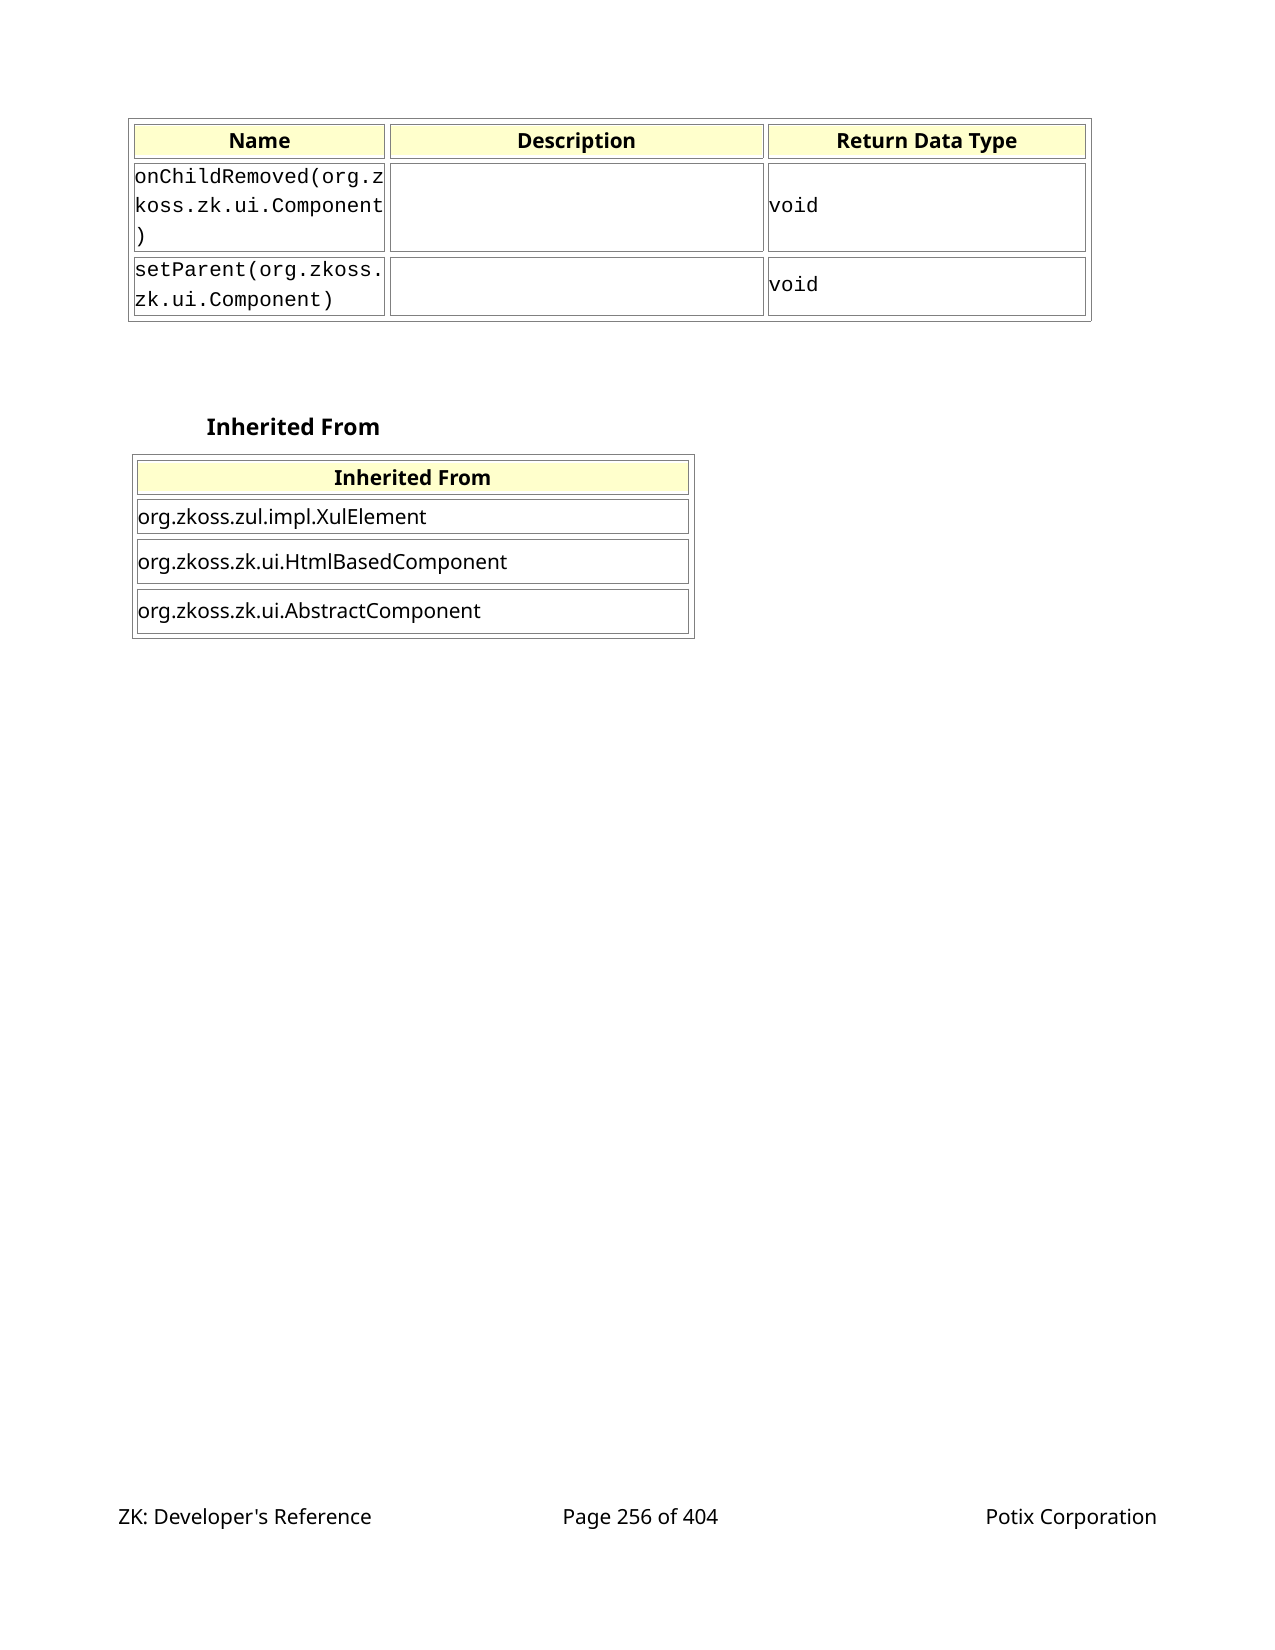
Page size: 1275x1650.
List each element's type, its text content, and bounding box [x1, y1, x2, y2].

table_header Return Data Type [765, 119, 1088, 158]
table_cell org.zkoss.zul.impl.XulElement [134, 494, 691, 533]
table_cell [387, 158, 765, 251]
table_header Name [131, 119, 387, 158]
table_cell org.zkoss.zk.ui.AbstractComponent [134, 583, 691, 633]
subtitle Inherited From [207, 411, 1157, 442]
table_cell void [765, 158, 1088, 251]
table_cell [391, 258, 763, 315]
table_cell onChildRemoved(org.zkoss.zk.ui.Component) [131, 158, 387, 251]
table_cell setParent(org.zkoss.zk.ui.Component) [131, 251, 387, 315]
table_header Description [387, 119, 765, 158]
table_cell [391, 164, 763, 251]
table_header Inherited From [134, 455, 691, 494]
table_cell [387, 251, 765, 315]
table_cell void [765, 251, 1088, 315]
table_cell org.zkoss.zk.ui.HtmlBasedComponent [134, 533, 691, 583]
